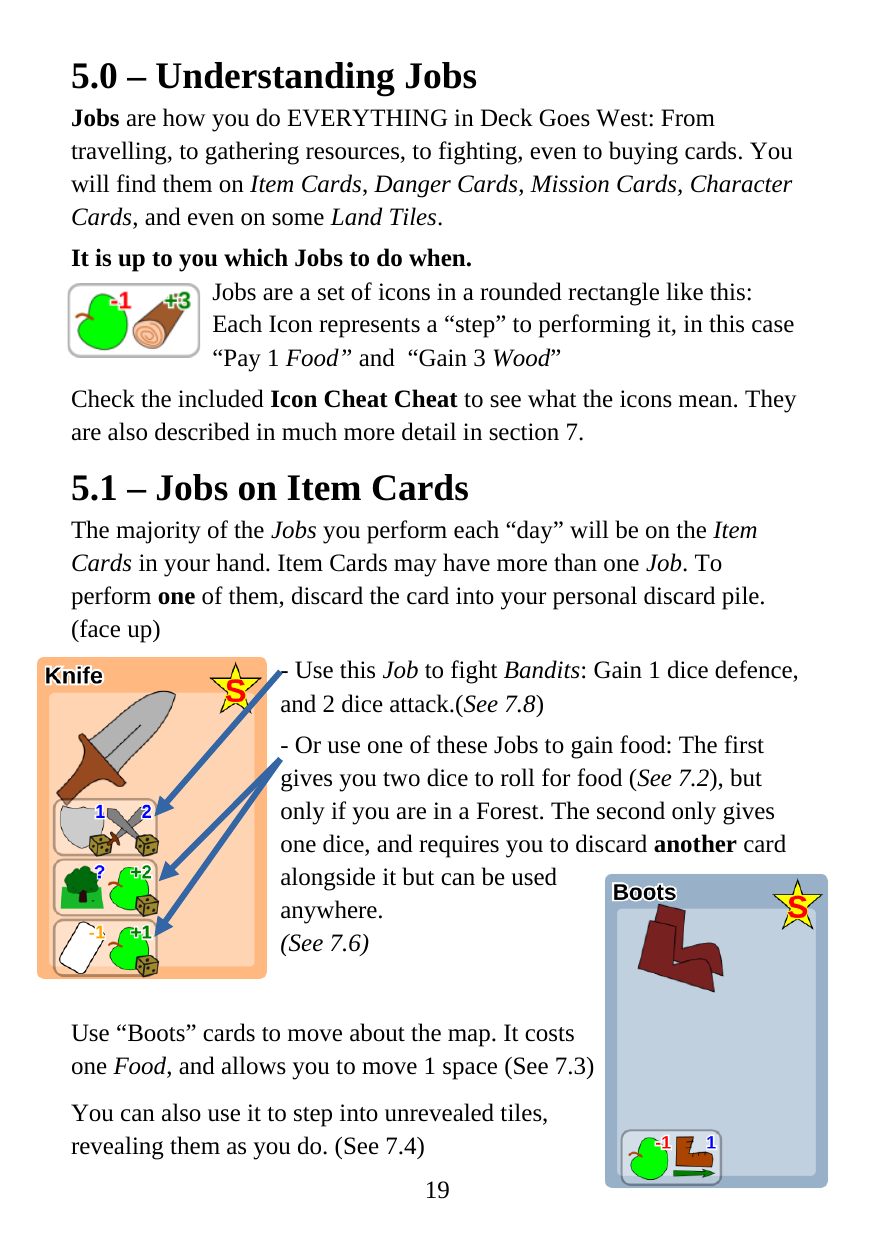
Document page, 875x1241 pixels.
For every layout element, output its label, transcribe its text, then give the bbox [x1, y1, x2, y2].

picture [35, 654, 269, 981]
subtitle 5.1 – Jobs on Item Cards [71, 465, 803, 508]
text It is up to you which Jobs to do when. [71, 243, 803, 272]
text Jobs are how you do EVERYTHING in Deck Goes West: From travelling, to gathering resources, to fighting, even to buying cards. You will find them on Item Cards, Danger Cards, Mission Cards, Character Cards, and even on some Land Tiles. [71, 103, 803, 231]
text - Or use one of these Jobs to gain food: The first gives you two dice to roll for food (See 7.2), but only if you are in a Forest. The second only gives one dice, and requires you to discard another card alongside it but can be used anywhere. (See 7.6) [269, 730, 803, 957]
text You can also use it to step into unrevealed tiles, revealing them as you do. (See 7.4) [71, 1098, 602, 1160]
text Jobs are a set of icons in a rounded rectangle like this: [71, 277, 803, 305]
picture [602, 872, 830, 1190]
picture [67, 283, 201, 358]
text The majority of the Jobs you perform each “day” will be on the Item Cards in your hand. Item Cards may have more than one Job. To perform one of them, discard the card into your personal discard pile. (face up) [71, 515, 803, 643]
text Each Icon represents a “step” to performing it, in this case “Pay 1 Food” and “Gain 3 Wood” [71, 309, 803, 371]
text Use “Boots” cards to move about the map. It costs one Food, and allows you to move 1 space (See 7.3) [71, 1018, 602, 1079]
subtitle 5.0 – Understanding Jobs [71, 53, 803, 96]
text Check the included Icon Cheat Cheat to see what the icons mean. They are also described in much more detail in section 7. [71, 384, 803, 446]
text - Use this Job to fight Bandits: Gain 1 dice defence, and 2 dice attack.(See 7.8) [269, 656, 803, 717]
